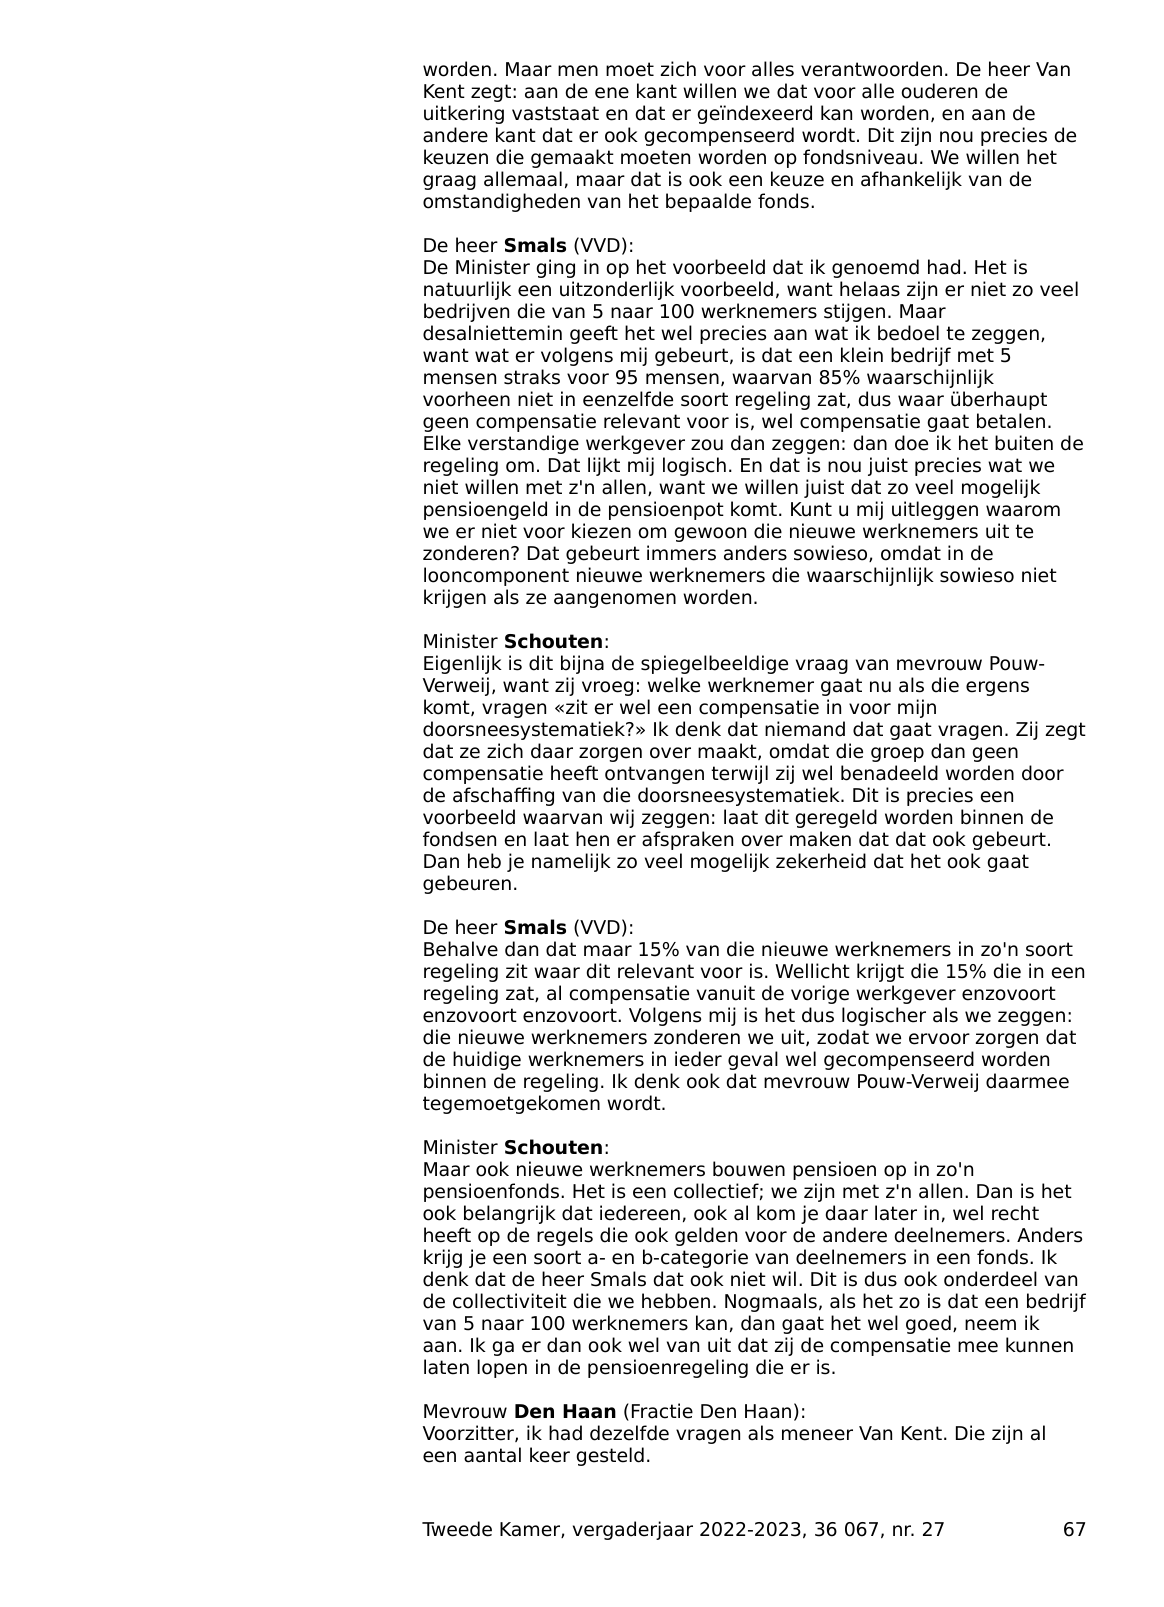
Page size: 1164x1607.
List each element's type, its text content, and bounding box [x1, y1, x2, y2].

text Voorzitter, ik had dezelfde vragen als meneer Van Kent. Die zijn al een aantal keer gesteld. [422, 1423, 1087, 1467]
text Mevrouw Den Haan (Fractie Den Haan): [422, 1401, 1087, 1423]
text worden. Maar men moet zich voor alles verantwoorden. De heer Van Kent zegt: aan de ene kant willen we dat voor alle ouderen de uitkering vaststaat en dat er geïndexeerd kan worden, en aan de andere kant dat er ook gecompenseerd wordt. Dit zijn nou precies de keuzen die gemaakt moeten worden op fondsniveau. We willen het graag allemaal, maar dat is ook een keuze en afhankelijk van de omstandigheden van het bepaalde fonds. [422, 59, 1087, 213]
text De Minister ging in op het voorbeeld dat ik genoemd had. Het is natuurlijk een uitzonderlijk voorbeeld, want helaas zijn er niet zo veel bedrijven die van 5 naar 100 werknemers stijgen. Maar desalniettemin geeft het wel precies aan wat ik bedoel te zeggen, want wat er volgens mij gebeurt, is dat een klein bedrijf met 5 mensen straks voor 95 mensen, waarvan 85% waarschijnlijk voorheen niet in eenzelfde soort regeling zat, dus waar überhaupt geen compensatie relevant voor is, wel compensatie gaat betalen. Elke verstandige werkgever zou dan zeggen: dan doe ik het buiten de regeling om. Dat lijkt mij logisch. En dat is nou juist precies wat we niet willen met z'n allen, want we willen juist dat zo veel mogelijk pensioengeld in de pensioenpot komt. Kunt u mij uitleggen waarom we er niet voor kiezen om gewoon die nieuwe werknemers uit te zonderen? Dat gebeurt immers anders sowieso, omdat in de looncomponent nieuwe werknemers die waarschijnlijk sowieso niet krijgen als ze aangenomen worden. [422, 257, 1087, 609]
text Minister Schouten: [422, 1137, 1087, 1159]
text Minister Schouten: [422, 631, 1087, 653]
text De heer Smals (VVD): [422, 235, 1087, 257]
text Eigenlijk is dit bijna de spiegelbeeldige vraag van mevrouw Pouw-Verweij, want zij vroeg: welke werknemer gaat nu als die ergens komt, vragen «zit er wel een compensatie in voor mijn doorsneesystematiek?» Ik denk dat niemand dat gaat vragen. Zij zegt dat ze zich daar zorgen over maakt, omdat die groep dan geen compensatie heeft ontvangen terwijl zij wel benadeeld worden door de afschaffing van die doorsneesystematiek. Dit is precies een voorbeeld waarvan wij zeggen: laat dit geregeld worden binnen de fondsen en laat hen er afspraken over maken dat dat ook gebeurt. Dan heb je namelijk zo veel mogelijk zekerheid dat het ook gaat gebeuren. [422, 653, 1087, 895]
text De heer Smals (VVD): [422, 917, 1087, 939]
text Behalve dan dat maar 15% van die nieuwe werknemers in zo'n soort regeling zit waar dit relevant voor is. Wellicht krijgt die 15% die in een regeling zat, al compensatie vanuit de vorige werkgever enzovoort enzovoort enzovoort. Volgens mij is het dus logischer als we zeggen: die nieuwe werknemers zonderen we uit, zodat we ervoor zorgen dat de huidige werknemers in ieder geval wel gecompenseerd worden binnen de regeling. Ik denk ook dat mevrouw Pouw-Verweij daarmee tegemoetgekomen wordt. [422, 939, 1087, 1115]
text Maar ook nieuwe werknemers bouwen pensioen op in zo'n pensioenfonds. Het is een collectief; we zijn met z'n allen. Dan is het ook belangrijk dat iedereen, ook al kom je daar later in, wel recht heeft op de regels die ook gelden voor de andere deelnemers. Anders krijg je een soort a- en b-categorie van deelnemers in een fonds. Ik denk dat de heer Smals dat ook niet wil. Dit is dus ook onderdeel van de collectiviteit die we hebben. Nogmaals, als het zo is dat een bedrijf van 5 naar 100 werknemers kan, dan gaat het wel goed, neem ik aan. Ik ga er dan ook wel van uit dat zij de compensatie mee kunnen laten lopen in de pensioenregeling die er is. [422, 1159, 1087, 1379]
